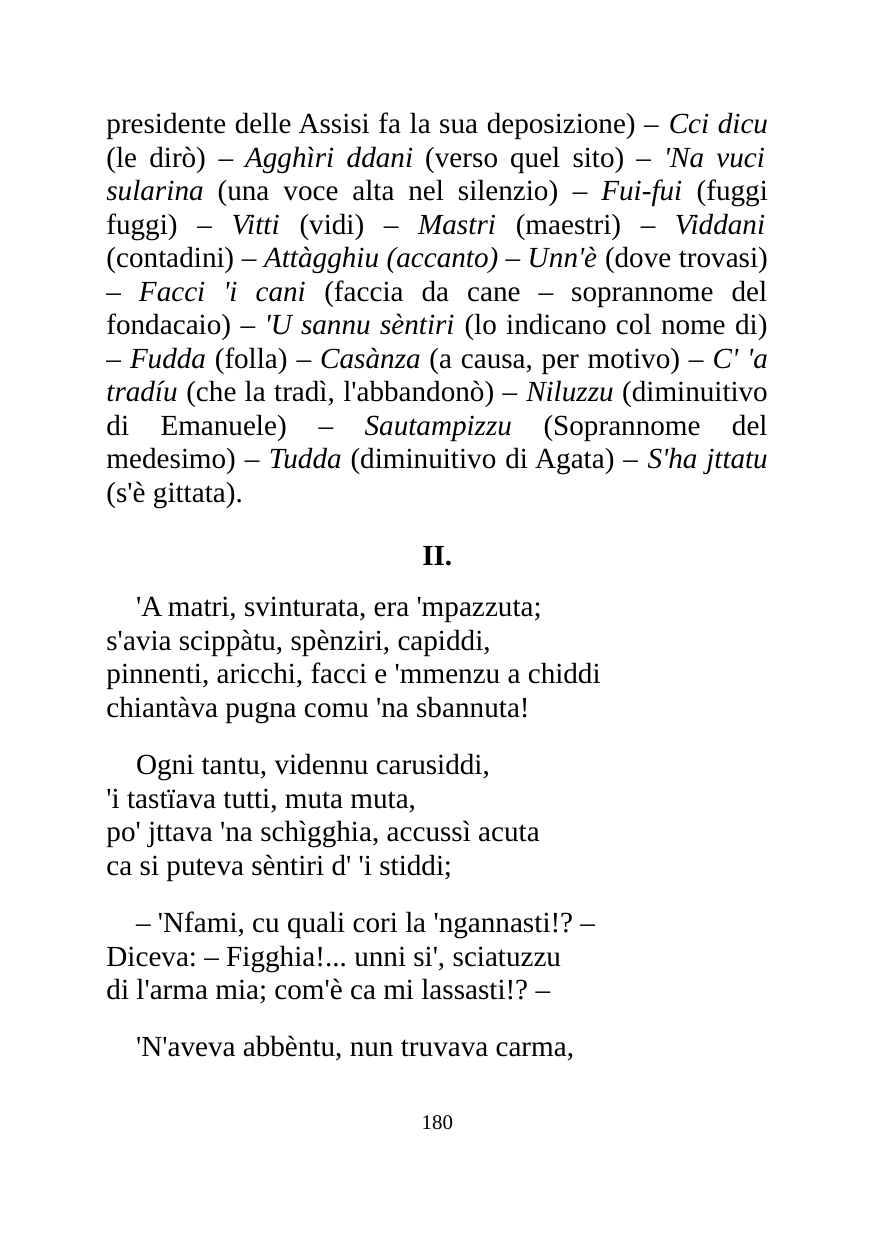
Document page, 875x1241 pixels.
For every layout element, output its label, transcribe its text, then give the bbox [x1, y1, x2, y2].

text – 'Nfami, cu quali cori la 'ngannasti!? – [106, 905, 768, 939]
text pinnenti, aricchi, facci e 'mmenzu a chiddi [106, 657, 768, 690]
text 'i tastïava tutti, muta muta, [106, 781, 768, 814]
text s'avia scippàtu, spènziri, capiddi, [106, 623, 768, 657]
text ca si puteva sèntiri d' 'i stiddi; [106, 848, 768, 881]
text chiantàva pugna comu 'na sbannuta! [106, 690, 768, 724]
text Ogni tantu, vidennu carusiddi, [106, 747, 768, 781]
text di l'arma mia; com'è ca mi lassasti!? – [106, 972, 768, 1006]
text II. [106, 538, 768, 572]
text 'A matri, svinturata, era 'mpazzuta; [106, 589, 768, 623]
text presidente delle Assisi fa la sua deposizione) – Cci dicu (le dirò) – Agghìri ddani (verso quel sito) – 'Na vuci sularina (una voce alta nel silenzio) – Fui-fui (fuggi fuggi) – Vitti (vidi) – Mastri (maestri) – Viddani (contadini) – Attàgghiu (accanto) – Unn'è (dove trovasi) – Facci 'i cani (faccia da cane – soprannome del fondacaio) – 'U sannu sèntiri (lo indicano col nome di) – Fudda (folla) – Casànza (a causa, per motivo) – C' 'a tradíu (che la tradì, l'abbandonò) – Niluzzu (diminuitivo di Emanuele) – Sautampizzu (Soprannome del medesimo) – Tudda (diminuitivo di Agata) – S'ha jttatu (s'è gittata). [106, 106, 768, 509]
text Diceva: – Figghia!... unni si', sciatuzzu [106, 939, 768, 972]
text 'N'aveva abbèntu, nun truvava carma, [106, 1029, 768, 1063]
text po' jttava 'na schìgghia, accussì acuta [106, 814, 768, 848]
